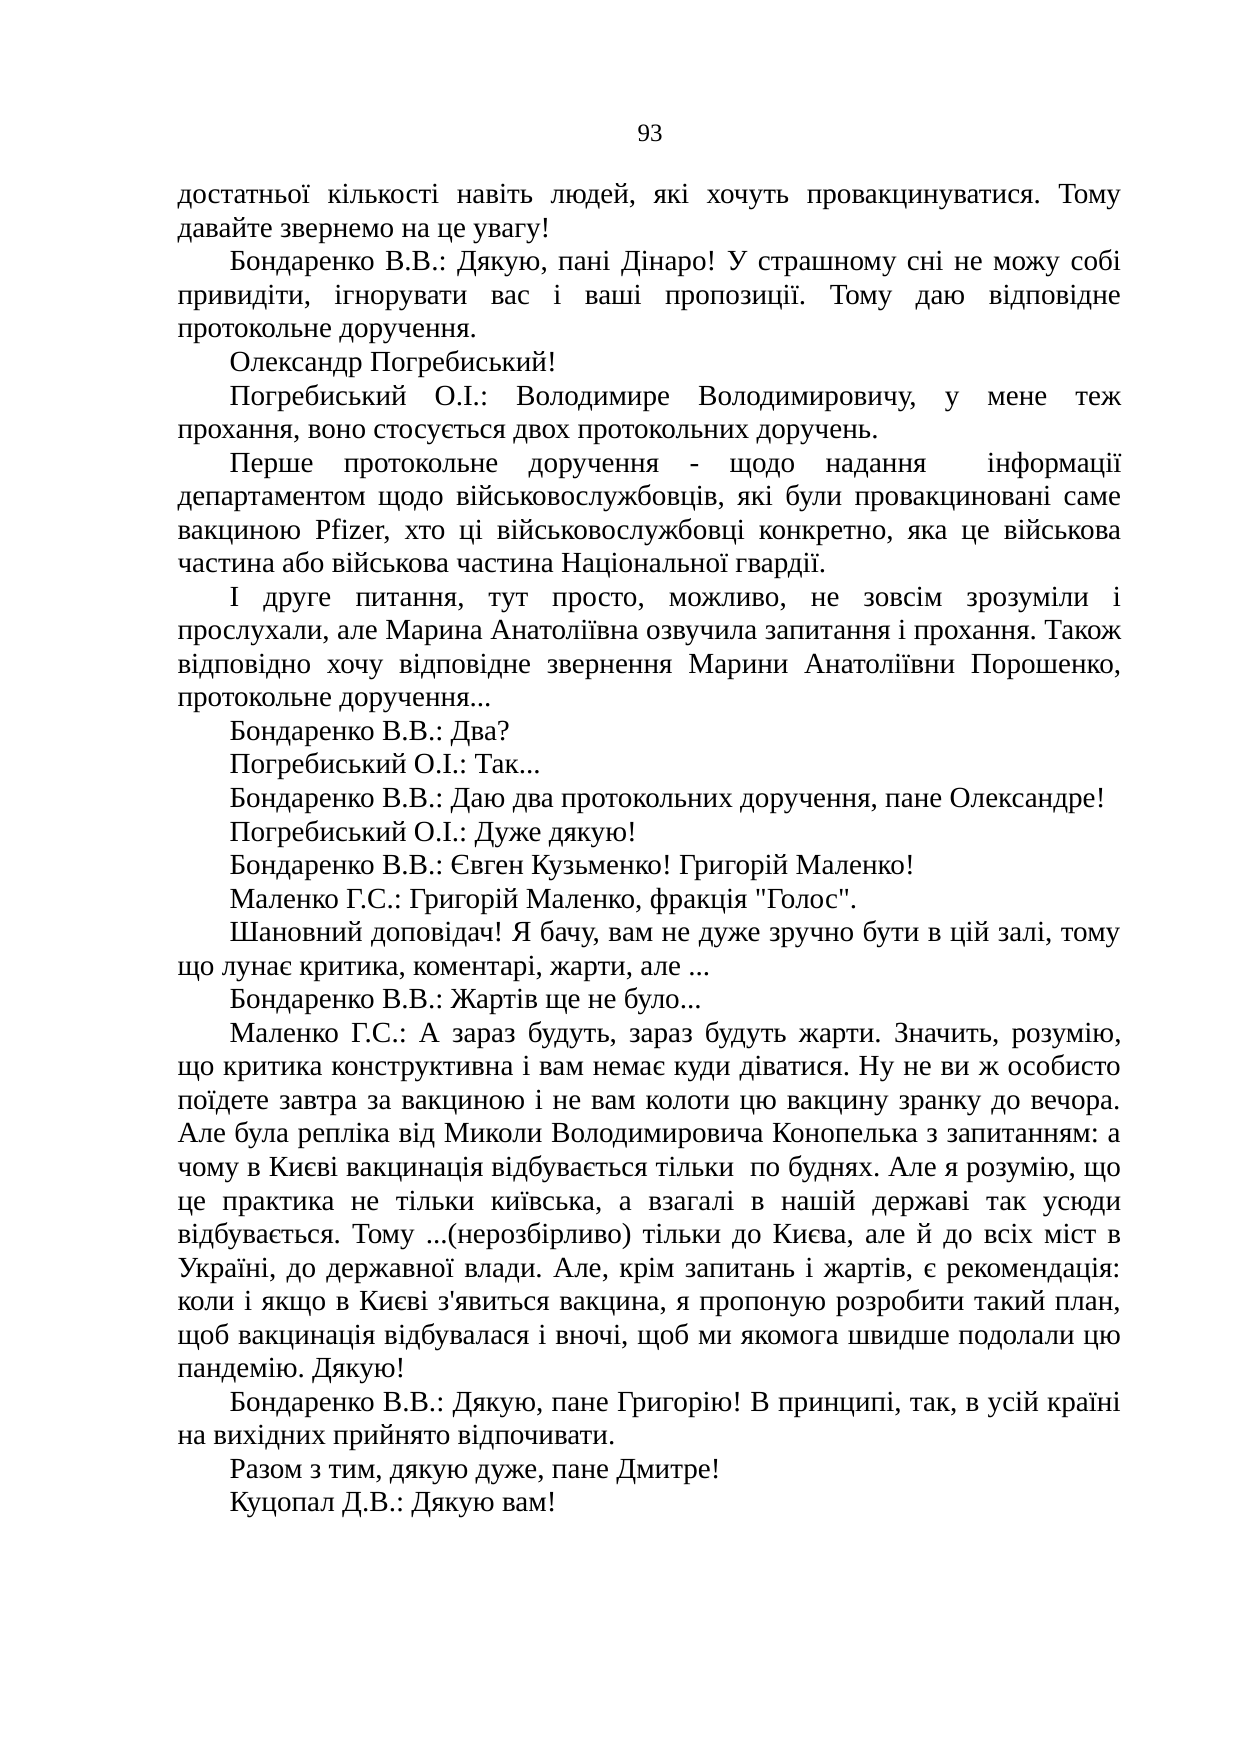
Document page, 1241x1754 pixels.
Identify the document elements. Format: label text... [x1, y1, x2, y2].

text І друге питання, тут просто, можливо, не зовсім зрозуміли і прослухали, але Марина Анатоліївна озвучила запитання і прохання. Також відповідно хочу відповідне звернення Марини Анатоліївни Порошенко, протокольне доручення... [177, 579, 1122, 713]
text Погребиський О.І.: Дуже дякую! [177, 814, 1122, 847]
text Куцопал Д.В.: Дякую вам! [177, 1484, 1122, 1518]
text Олександр Погребиський! [177, 344, 1122, 378]
text Бондаренко В.В.: Євген Кузьменко! Григорій Маленко! [177, 847, 1122, 881]
text Маленко Г.С.: Григорій Маленко, фракція "Голос". [177, 881, 1122, 914]
text Шановний доповідач! Я бачу, вам не дуже зручно бути в цій залі, тому що лунає критика, коментарі, жарти, але ... [177, 914, 1122, 981]
text Бондаренко В.В.: Дякую, пане Григорію! В принципі, так, в усій країні на вихідних прийнято відпочивати. [177, 1384, 1122, 1451]
text Разом з тим, дякую дуже, пане Дмитре! [177, 1451, 1122, 1484]
text Маленко Г.С.: А зараз будуть, зараз будуть жарти. Значить, розумію, що критика конструктивна і вам немає куди діватися. Ну не ви ж особисто поїдете завтра за вакциною і не вам колоти цю вакцину зранку до вечора. Але була репліка від Миколи Володимировича Конопелька з запитанням: а чому в Києві вакцинація відбувається тільки по буднях. Але я розумію, що це практика не тільки київська, а взагалі в нашій державі так усюди відбувається. Тому ...(нерозбірливо) тільки до Києва, але й до всіх міст в Україні, до державної влади. Але, крім запитань і жартів, є рекомендація: коли і якщо в Києві з'явиться вакцина, я пропоную розробити такий план, щоб вакцинація відбувалася і вночі, щоб ми якомога швидше подолали цю пандемію. Дякую! [177, 1015, 1122, 1384]
text Бондаренко В.В.: Дякую, пані Дінаро! У страшному сні не можу собі привидіти, ігнорувати вас і ваші пропозиції. Тому даю відповідне протокольне доручення. [177, 243, 1122, 344]
text Погребиський О.І.: Володимире Володимировичу, у мене теж прохання, воно стосується двох протокольних доручень. [177, 378, 1122, 445]
text Бондаренко В.В.: Даю два протокольних доручення, пане Олександре! [177, 780, 1122, 814]
text Погребиський О.І.: Так... [177, 747, 1122, 780]
text Бондаренко В.В.: Жартів ще не було... [177, 981, 1122, 1015]
text Перше протокольне доручення - щодо надання інформації департаментом щодо військовослужбовців, які були провакциновані саме вакциною Pfizer, хто ці військовослужбовці конкретно, яка це військова частина або військова частина Національної гвардії. [177, 445, 1122, 579]
text Бондаренко В.В.: Два? [177, 713, 1122, 747]
text достатньої кількості навіть людей, які хочуть провакцинуватися. Тому давайте звернемо на це увагу! [177, 176, 1122, 243]
